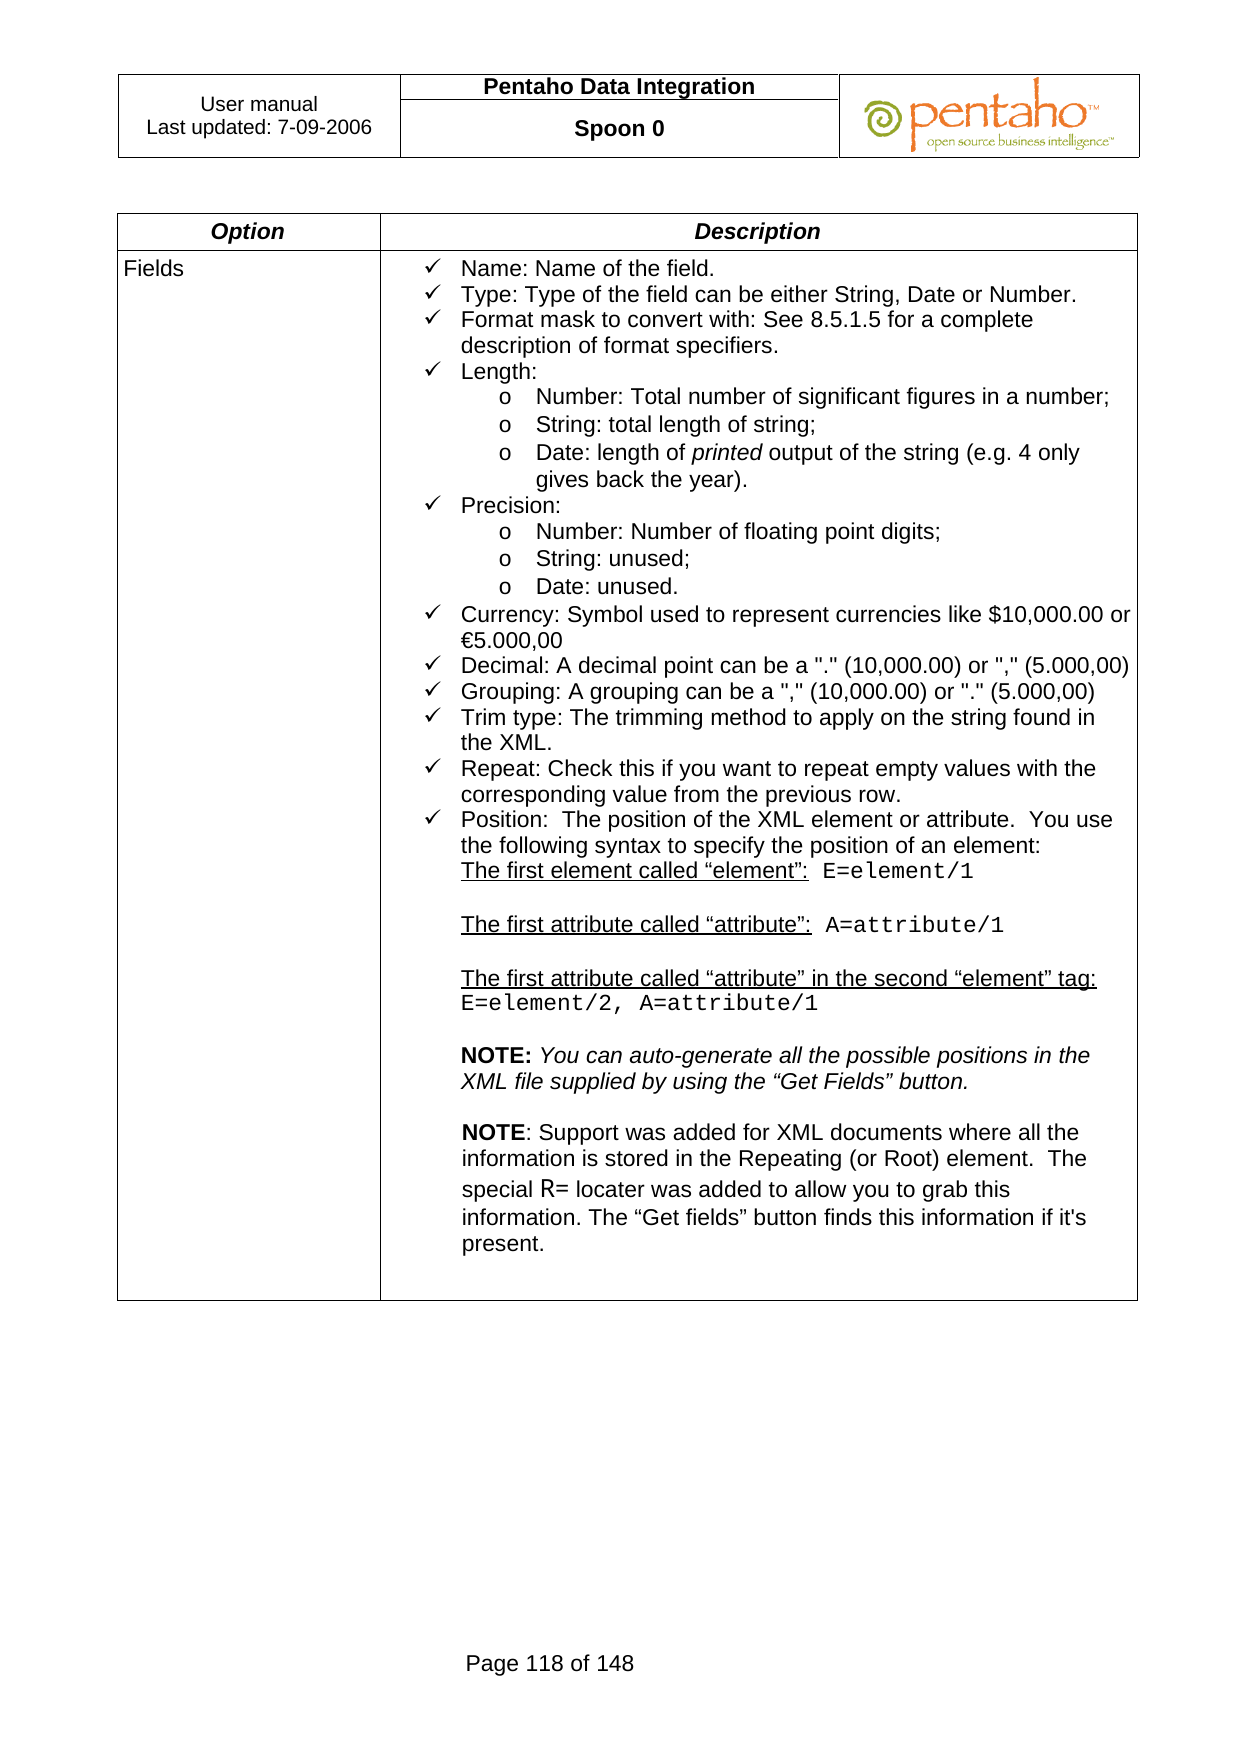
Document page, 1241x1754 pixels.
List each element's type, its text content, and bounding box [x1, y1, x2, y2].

table_header Option [118, 214, 380, 250]
table_cell Name: Name of the field. Type: Type of the field can be either String, Date or Number. Format mask to convert with: See 8.5.1.5 for a complete description of format specifiers. Length: Number: Total number of significant figures in a number; String: total length of string; Date: length of printed output of the string (e.g. 4 only gives back the year). Precision: Number: Number of floating point digits; String: unused; Date: unused. Currency: Symbol used to represent currencies like $10,000.00 or €5.000,00 Decimal: A decimal point can be a "." (10,000.00) or "," (5.000,00) Grouping: A grouping can be a "," (10,000.00) or "." (5.000,00) Trim type: The trimming method to apply on the string found in the XML. Repeat: Check this if you want to repeat empty values with the corresponding value from the previous row. Position: The position of the XML element or attribute. You use the following syntax to specify the position of an element: The first element called “element”: E=element/1 The first attribute called “attribute”: A=attribute/1 The first attribute called “attribute” in the second “element” tag: E=element/2, A=attribute/1 NOTE: You can auto-generate all the possible positions in the XML file supplied by using the “Get Fields” button. NOTE: Support was added for XML documents where all the information is stored in the Repeating (or Root) element. The special R= locater was added to allow you to grab this information. The “Get fields” button finds this information if it's present. [381, 251, 1137, 1300]
table_header Description [381, 214, 1137, 250]
table_cell Fields [118, 251, 380, 1300]
